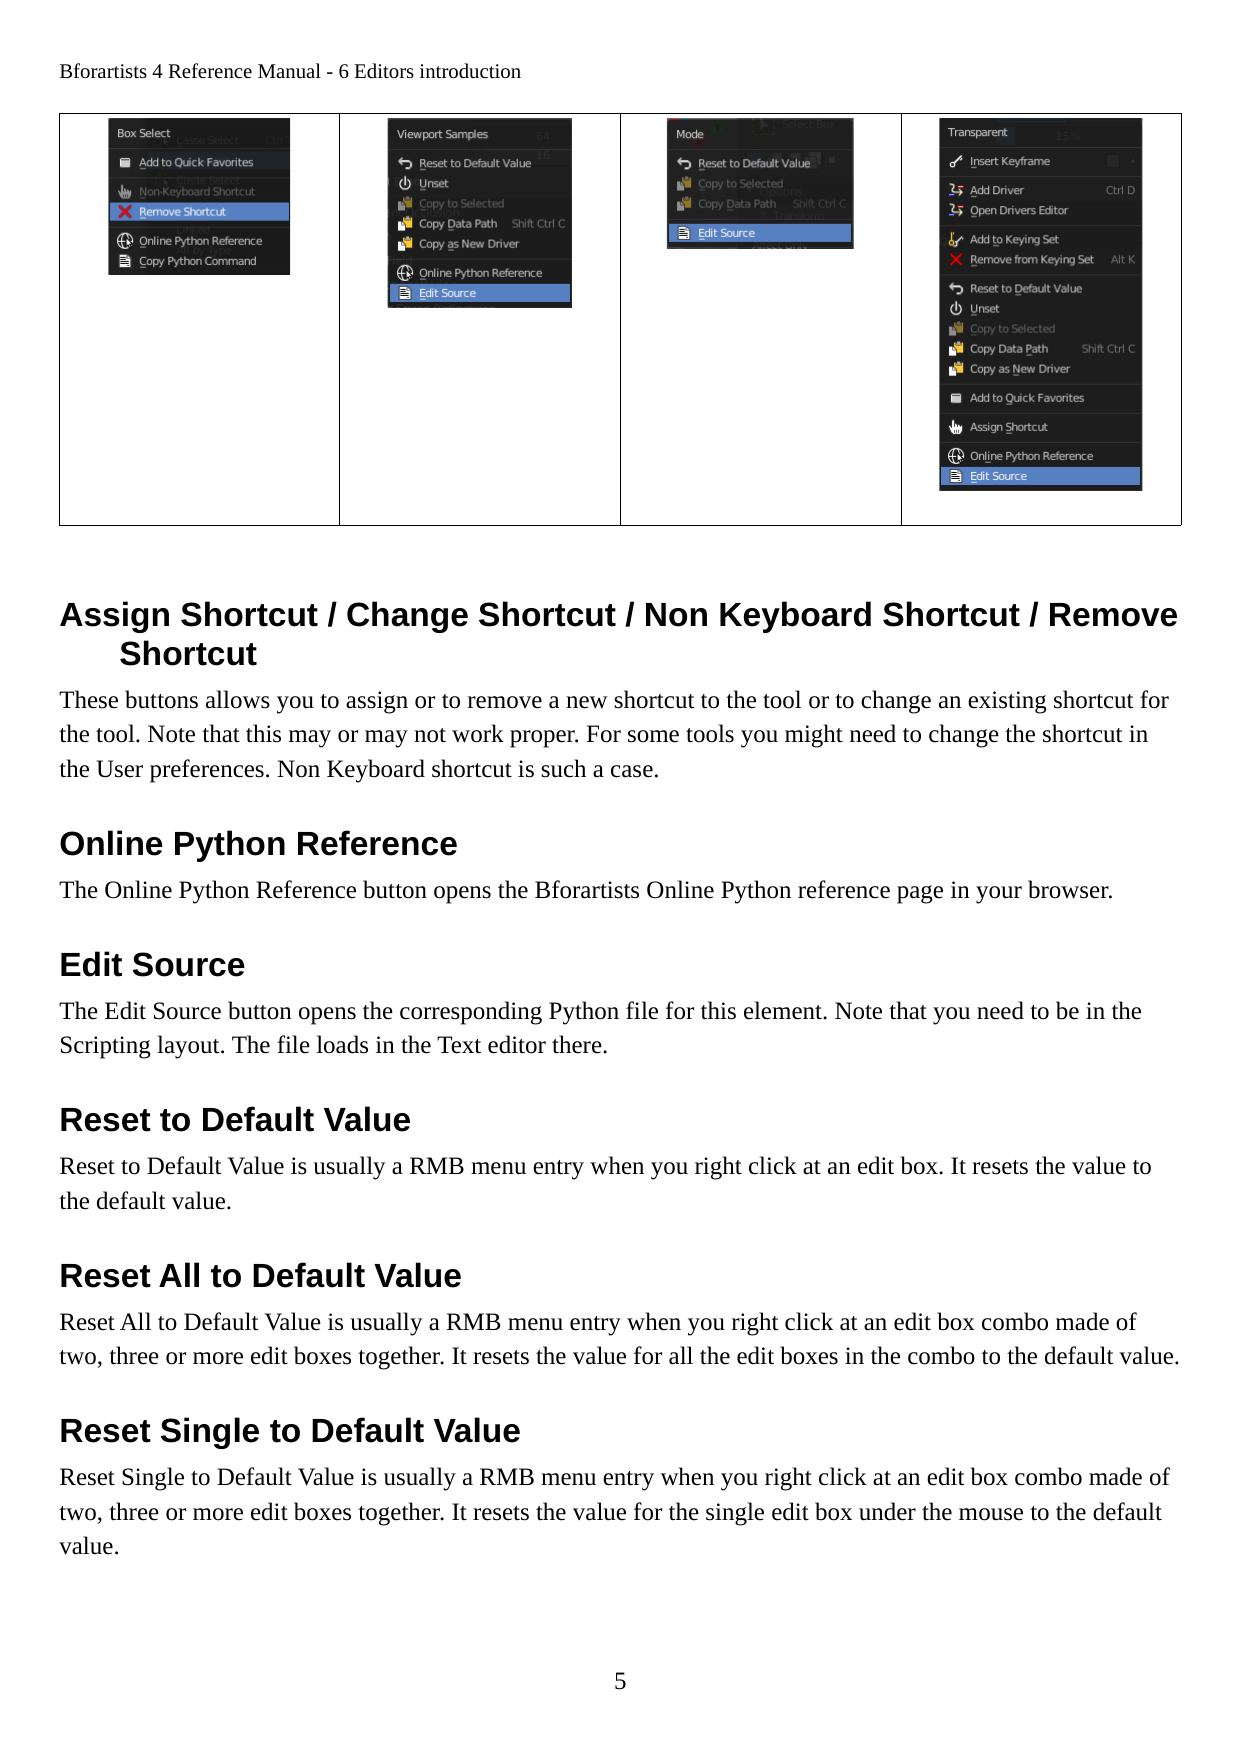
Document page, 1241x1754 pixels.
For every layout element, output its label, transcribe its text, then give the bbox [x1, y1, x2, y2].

text The Edit Source button opens the corresponding Python file for this element. Note that you need to be in the Scripting layout. The file loads in the Text editor there. [59, 996, 1181, 1059]
subtitle Online Python Reference [59, 824, 1181, 862]
subtitle Reset All to Default Value [59, 1256, 1181, 1294]
text Reset Single to Default Value is usually a RMB menu entry when you right click at an edit box combo made of two, three or more edit boxes together. It resets the value for the single edit box under the mouse to the default value. [59, 1462, 1181, 1560]
text Reset All to Default Value is usually a RMB menu entry when you right click at an edit box combo made of two, three or more edit boxes together. It resets the value for all the edit boxes in the combo to the default value. [59, 1307, 1181, 1370]
table_header [902, 114, 1181, 525]
subtitle Reset Single to Default Value [59, 1411, 1181, 1450]
picture [666, 118, 854, 249]
subtitle Reset to Default Value [59, 1100, 1181, 1139]
picture [108, 118, 291, 275]
picture [939, 118, 1143, 491]
text These buttons allows you to assign or to remove a new shortcut to the tool or to change an existing shortcut for the tool. Note that this may or may not work proper. For some tools you might need to change the shortcut in the User preferences. Non Keyboard shortcut is such a case. [59, 685, 1181, 782]
table_header [340, 114, 620, 525]
text Reset to Default Value is usually a RMB menu entry when you right click at an edit box. It resets the value to the default value. [59, 1151, 1181, 1214]
subtitle Edit Source [59, 945, 1181, 983]
picture [387, 118, 572, 308]
table_header [60, 114, 339, 525]
subtitle Assign Shortcut / Change Shortcut / Non Keyboard Shortcut / Remove Shortcut [59, 595, 1181, 672]
table_header [621, 114, 901, 525]
text The Online Python Reference button opens the Bforartists Online Python reference page in your browser. [59, 875, 1181, 903]
